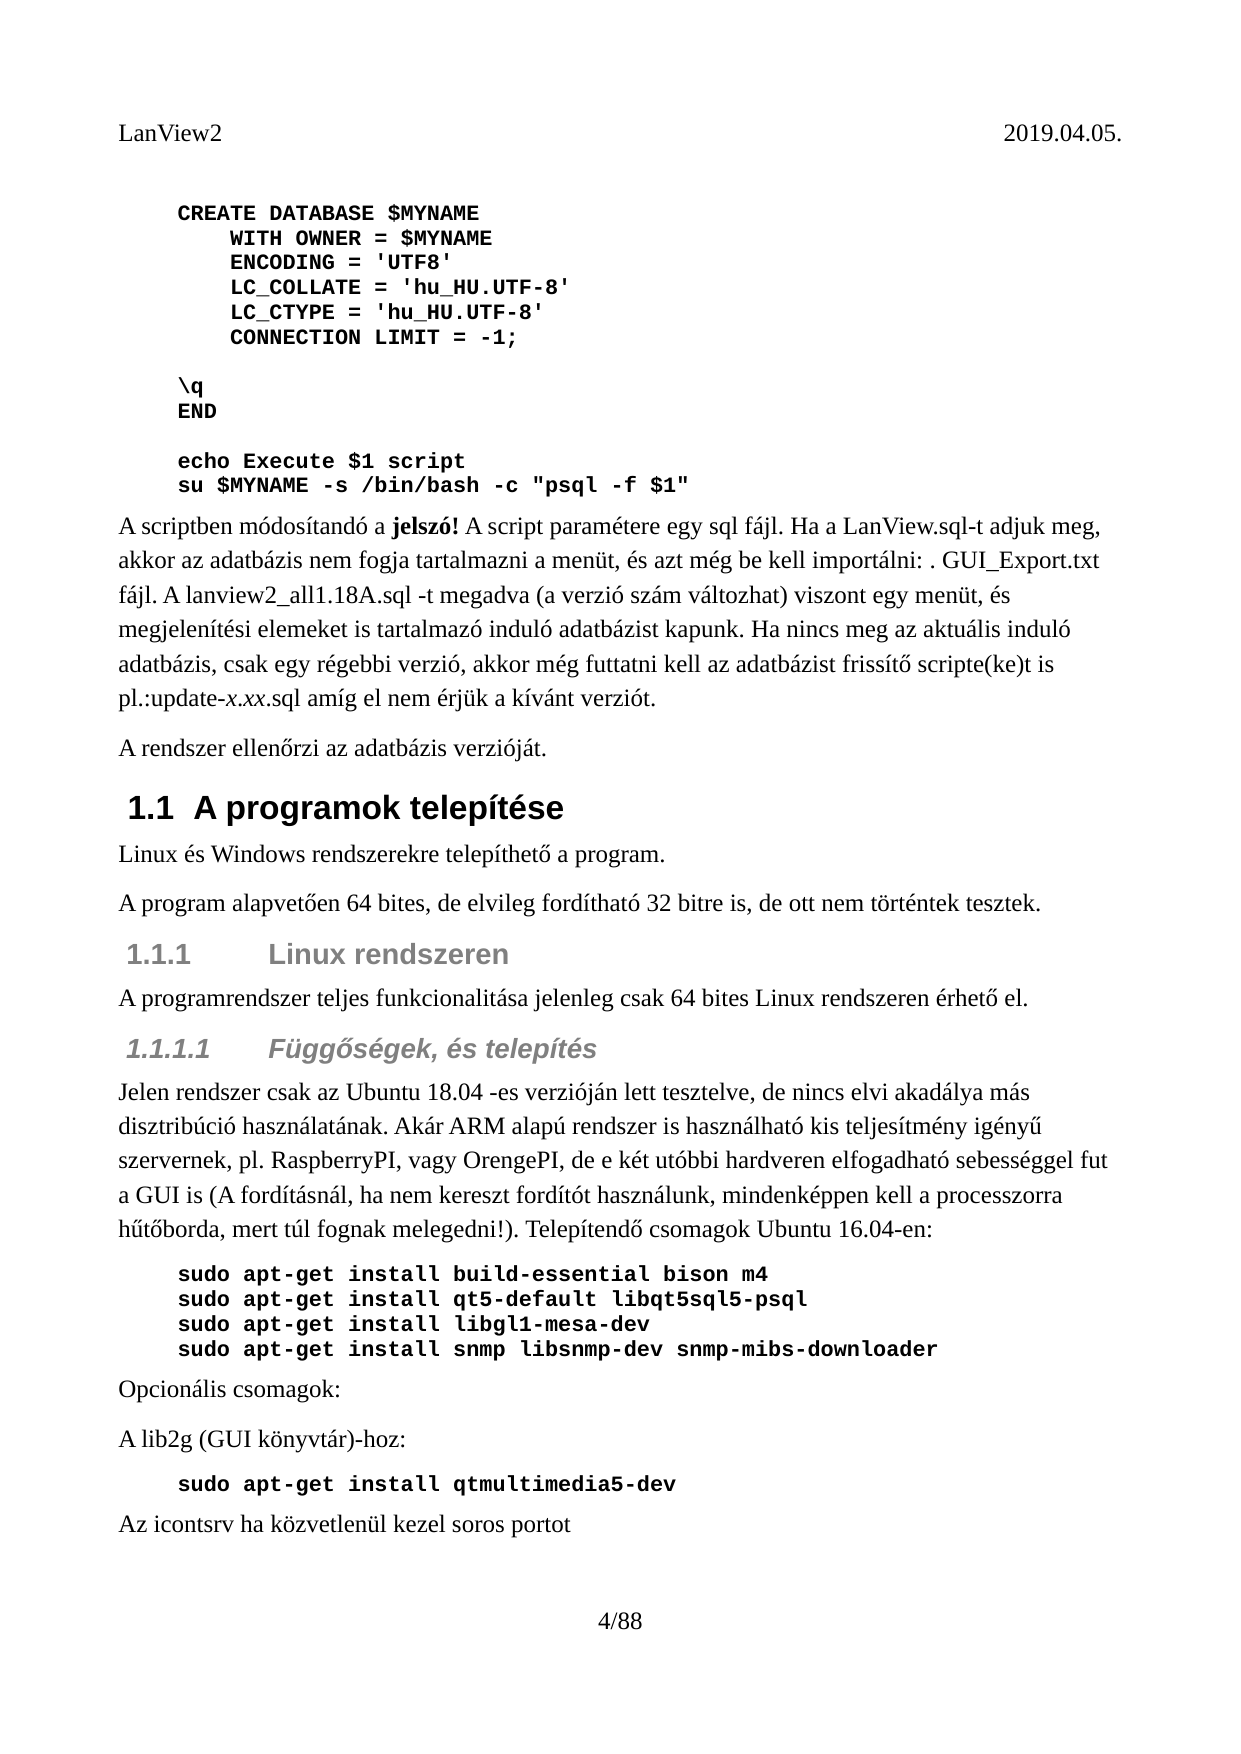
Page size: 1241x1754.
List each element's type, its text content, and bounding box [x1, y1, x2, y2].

text sudo apt-get install build-essential bison m4 sudo apt-get install qt5-default libqt5sql5-psql sudo apt-get install libgl1-mesa-dev sudo apt-get install snmp libsnmp-dev snmp-mibs-downloader [177, 1264, 1122, 1363]
text Az icontsrv ha közvetlenül kezel soros portot [118, 1509, 1122, 1538]
text A programrendszer teljes funkcionalitása jelenleg csak 64 bites Linux rendszeren érhető el. [118, 983, 1122, 1012]
subtitle A programok telepítése [118, 788, 1122, 827]
text A program alapvetően 64 bites, de elvileg fordítható 32 bitre is, de ott nem történtek tesztek. [118, 888, 1122, 917]
subtitle Linux rendszeren [118, 937, 1122, 971]
text CREATE DATABASE $MYNAME WITH OWNER = $MYNAME ENCODING = 'UTF8' LC_COLLATE = 'hu_HU.UTF-8' LC_CTYPE = 'hu_HU.UTF-8' CONNECTION LIMIT = -1; \q END echo Execute $1 script su $MYNAME -s /bin/bash -c "psql -f $1" [177, 177, 1122, 499]
text Opcionális csomagok: [118, 1374, 1122, 1403]
text Jelen rendszer csak az Ubuntu 18.04 -es verzióján lett tesztelve, de nincs elvi akadálya más disztribúció használatának. Akár ARM alapú rendszer is használható kis teljesítmény igényű szervernek, pl. RaspberryPI, vagy OrengePI, de e két utóbbi hardveren elfogadható sebességgel fut a GUI is (A fordításnál, ha nem kereszt fordítót használunk, mindenképpen kell a processzorra hűtőborda, mert túl fognak melegedni!). Telepítendő csomagok Ubuntu 16.04-en: [118, 1077, 1122, 1243]
text Linux és Windows rendszerekre telepíthető a program. [118, 839, 1122, 868]
text A lib2g (GUI könyvtár)-hoz: [118, 1424, 1122, 1452]
text sudo apt-get install qtmultimedia5-dev [177, 1473, 1122, 1497]
text A rendszer ellenőrzi az adatbázis verzióját. [118, 733, 1122, 761]
subtitle Függőségek, és telepítés [118, 1032, 1122, 1064]
text A scriptben módosítandó a jelszó! A script paramétere egy sql fájl. Ha a LanView.sql-t adjuk meg, akkor az adatbázis nem fogja tartalmazni a menüt, és azt még be kell importálni: . GUI_Export.txt fájl. A lanview2_all1.18A.sql -t megadva (a verzió szám változhat) viszont egy menüt, és megjelenítési elemeket is tartalmazó induló adatbázist kapunk. Ha nincs meg az aktuális induló adatbázis, csak egy régebbi verzió, akkor még futtatni kell az adatbázist frissítő scripte(ke)t is pl.:update-x.xx.sql amíg el nem érjük a kívánt verziót. [118, 511, 1122, 712]
